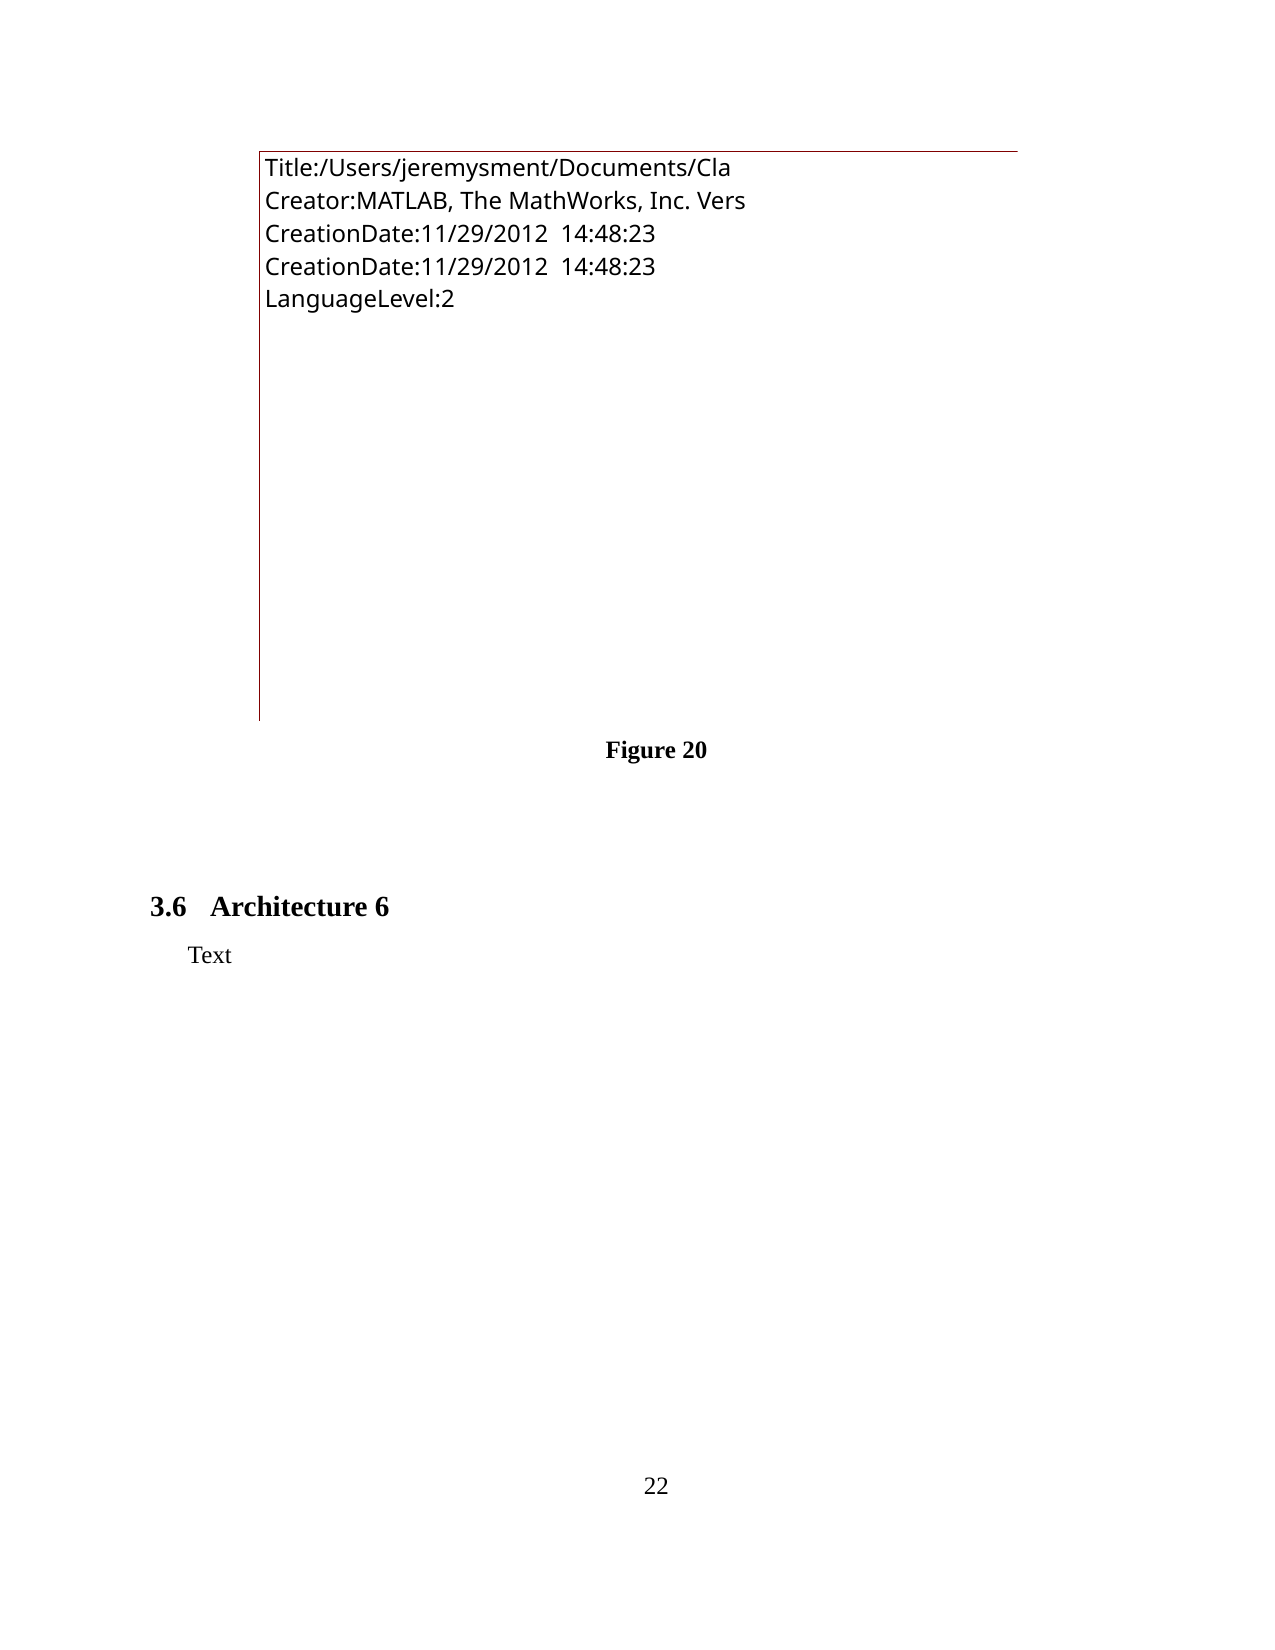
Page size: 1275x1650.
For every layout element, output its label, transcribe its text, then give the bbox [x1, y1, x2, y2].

text Text [150, 940, 1125, 968]
text Figure 20 [257, 162, 1018, 764]
subtitle Architecture 6 [150, 889, 1125, 923]
